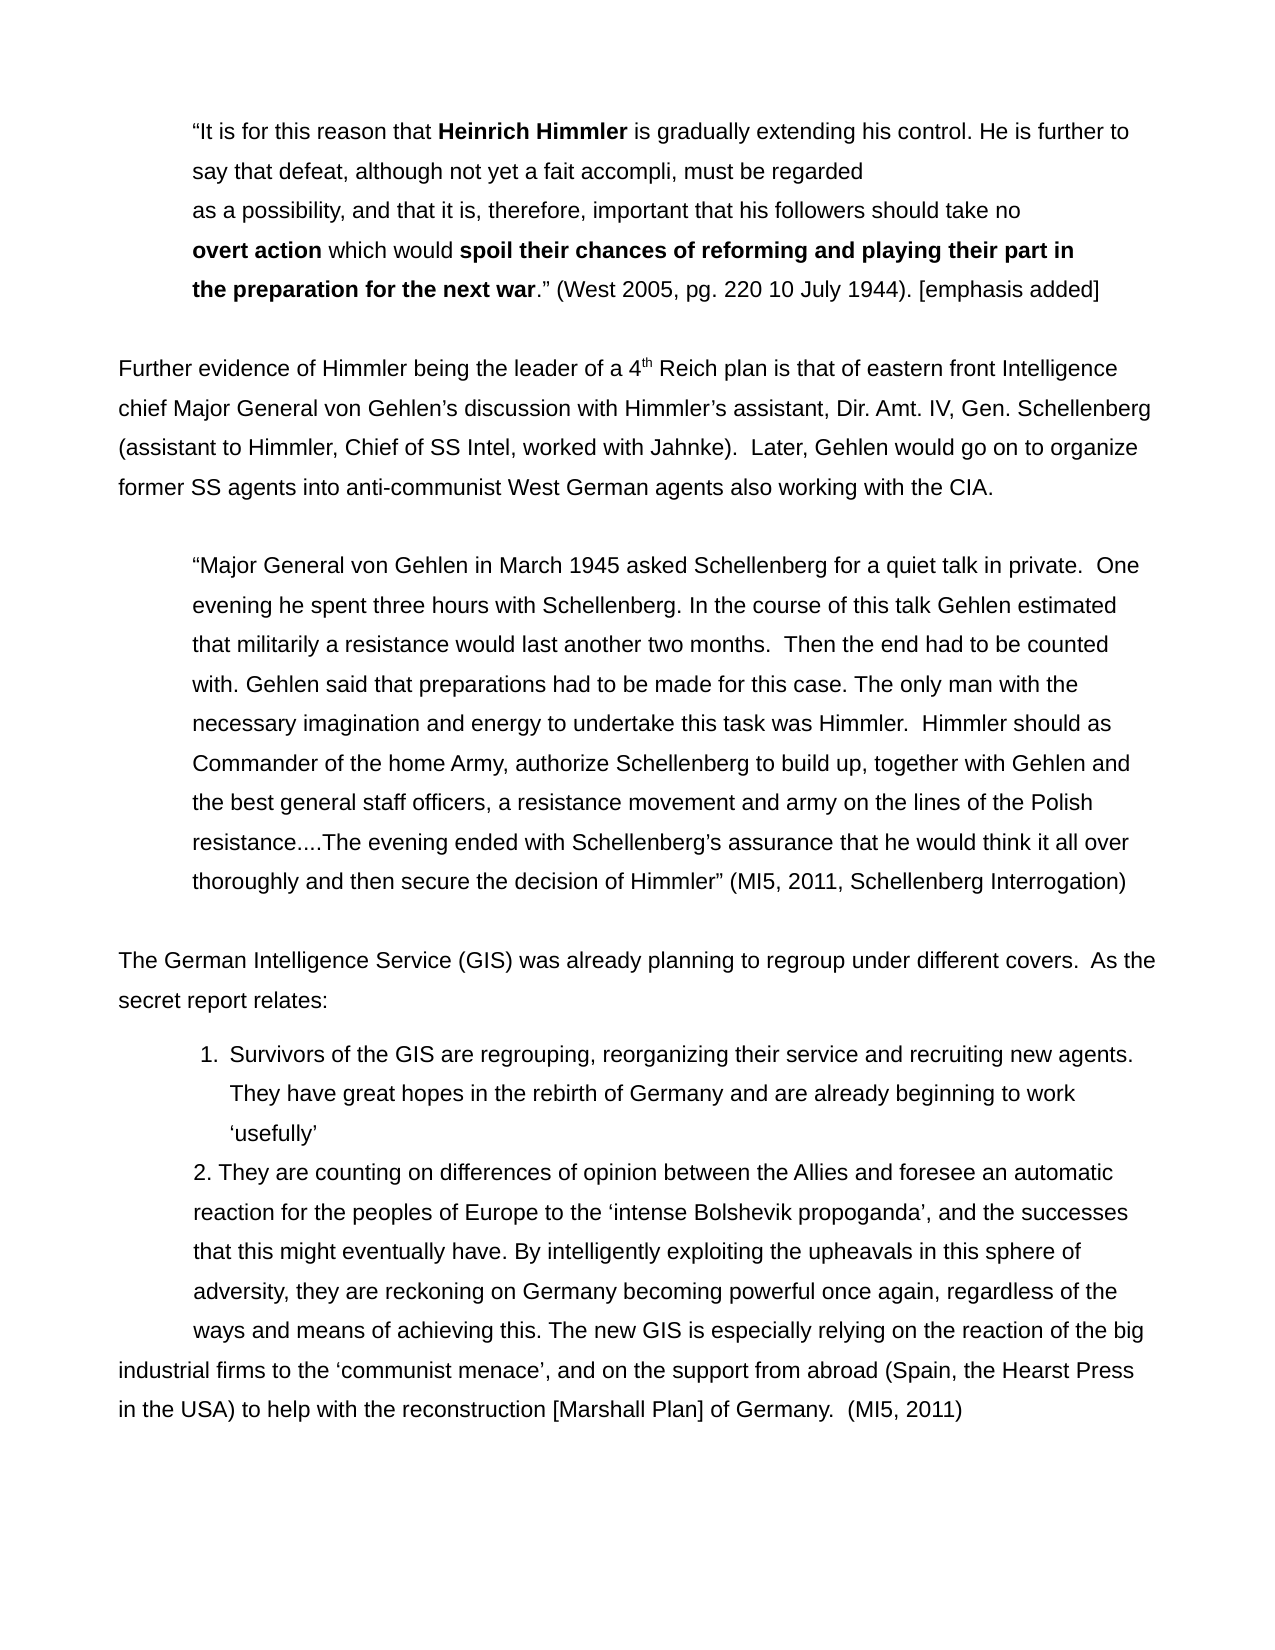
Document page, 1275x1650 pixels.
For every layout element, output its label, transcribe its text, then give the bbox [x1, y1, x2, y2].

text as a possibility, and that it is, therefore, important that his followers should take no [192, 197, 1157, 223]
text the preparation for the next war.” (West 2005, pg. 220 10 July 1944). [emphasis added] [192, 276, 1157, 302]
text “It is for this reason that Heinrich Himmler is gradually extending his control. He is further to say that defeat, although not yet a fait accompli, must be regarded [192, 118, 1157, 184]
text Further evidence of Himmler being the leader of a 4th Reich plan is that of eastern front Intelligence chief Major General von Gehlen’s discussion with Himmler’s assistant, Dir. Amt. IV, Gen. Schellenberg (assistant to Himmler, Chief of SS Intel, worked with Jahnke). Later, Gehlen would go on to organize former SS agents into anti-communist West German agents also working with the CIA. [118, 355, 1157, 500]
list Survivors of the GIS are regrouping, reorganizing their service and recruiting new agents. They have great hopes in the rebirth of Germany and are already beginning to work ‘usefully’ [200, 1041, 1157, 1146]
text overt action which would spoil their chances of reforming and playing their part in [192, 237, 1157, 263]
text The German Intelligence Service (GIS) was already planning to regroup under different covers. As the secret report relates: [118, 947, 1157, 1013]
text 2. They are counting on differences of opinion between the Allies and foresee an automatic reaction for the peoples of Europe to the ‘intense Bolshevik propoganda’, and the successes that this might eventually have. By intelligently exploiting the upheavals in this sphere of adversity, they are reckoning on Germany becoming powerful once again, regardless of the ways and means of achieving this. The new GIS is especially relying on the reaction of the big industrial firms to the ‘communist menace’, and on the support from abroad (Spain, the Hearst Press in the USA) to help with the reconstruction [Marshall Plan] of Germany. (MI5, 2011) [118, 1159, 1157, 1422]
text “Major General von Gehlen in March 1945 asked Schellenberg for a quiet talk in private. One evening he spent three hours with Schellenberg. In the course of this talk Gehlen estimated that militarily a resistance would last another two months. Then the end had to be counted with. Gehlen said that preparations had to be made for this case. The only man with the necessary imagination and energy to undertake this task was Himmler. Himmler should as Commander of the home Army, authorize Schellenberg to build up, together with Gehlen and the best general staff officers, a resistance movement and army on the lines of the Polish resistance....The evening ended with Schellenberg’s assurance that he would think it all over thoroughly and then secure the decision of Himmler” (MI5, 2011, Schellenberg Interrogation) [192, 552, 1157, 894]
